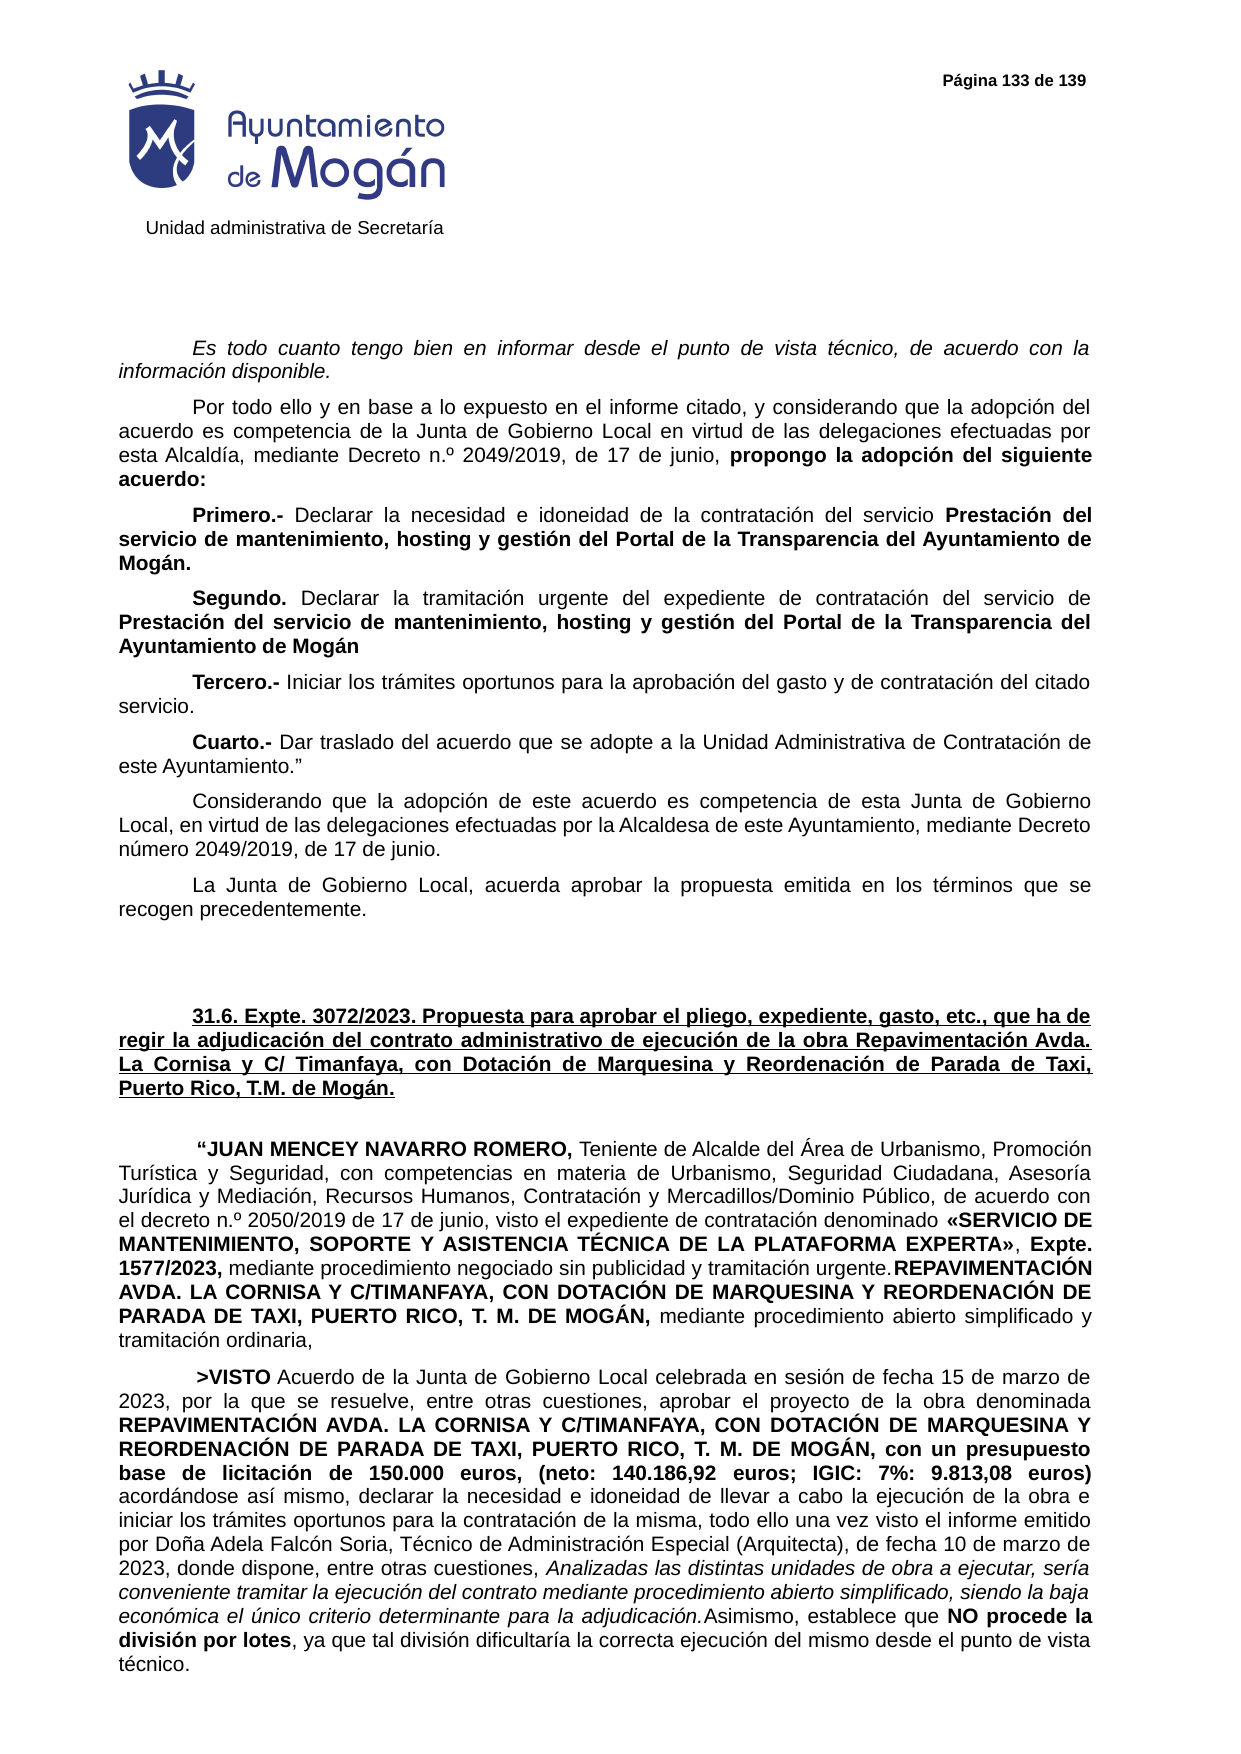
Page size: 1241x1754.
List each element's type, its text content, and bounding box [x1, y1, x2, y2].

text La Junta de Gobierno Local, acuerda aprobar la propuesta emitida en los términos que se recogen precedentemente. [118, 873, 1092, 921]
text Cuarto.- Dar traslado del acuerdo que se adopte a la Unidad Administrativa de Contratación de este Ayuntamiento.” [118, 729, 1092, 777]
text La Cornisa y C/ Timanfaya, con Dotación de Marquesina y Reordenación de Parada de Taxi, [118, 1050, 1092, 1073]
text Es todo cuanto tengo bien en informar desde el punto de vista técnico, de acuerdo con la información disponible. [118, 335, 1092, 383]
text Por todo ello y en base a lo expuesto en el informe citado, y considerando que la adopción del acuerdo es competencia de la Junta de Gobierno Local en virtud de las delegaciones efectuadas por esta Alcaldía, mediante Decreto n.º 2049/2019, de 17 de junio, propongo la adopción del siguiente acuerdo: [118, 395, 1092, 491]
text Puerto Rico, T.M. de Mogán. [118, 1074, 1092, 1100]
text “JUAN MENCEY NAVARRO ROMERO, Teniente de Alcalde del Área de Urbanismo, Promoción Turística y Seguridad, con competencias en materia de Urbanismo, Seguridad Ciudadana, Asesoría Jurídica y Mediación, Recursos Humanos, Contratación y Mercadillos/Dominio Público, de acuerdo con el decreto n.º 2050/2019 de 17 de junio, visto el expediente de contratación denominado «SERVICIO DE MANTENIMIENTO, SOPORTE Y ASISTENCIA TÉCNICA DE LA PLATAFORMA EXPERTA», Expte. 1577/2023, mediante procedimiento negociado sin publicidad y tramitación urgente.REPAVIMENTACIÓN AVDA. LA CORNISA Y C/TIMANFAYA, CON DOTACIÓN DE MARQUESINA Y REORDENACIÓN DE PARADA DE TAXI, PUERTO RICO, T. M. DE MOGÁN, mediante procedimiento abierto simplificado y tramitación ordinaria, [118, 1136, 1092, 1352]
text >VISTO Acuerdo de la Junta de Gobierno Local celebrada en sesión de fecha 15 de marzo de 2023, por la que se resuelve, entre otras cuestiones, aprobar el proyecto de la obra denominada REPAVIMENTACIÓN AVDA. LA CORNISA Y C/TIMANFAYA, CON DOTACIÓN DE MARQUESINA Y REORDENACIÓN DE PARADA DE TAXI, PUERTO RICO, T. M. DE MOGÁN, con un presupuesto base de licitación de 150.000 euros, (neto: 140.186,92 euros; IGIC: 7%: 9.813,08 euros) acordándose así mismo, declarar la necesidad e idoneidad de llevar a cabo la ejecución de la obra e iniciar los trámites oportunos para la contratación de la misma, todo ello una vez visto el informe emitido por Doña Adela Falcón Soria, Técnico de Administración Especial (Arquitecta), de fecha 10 de marzo de 2023, donde dispone, entre otras cuestiones, Analizadas las distintas unidades de obra a ejecutar, sería conveniente tramitar la ejecución del contrato mediante procedimiento abierto simplificado, siendo la baja económica el único criterio determinante para la adjudicación.Asimismo, establece que NO procede la división por lotes, ya que tal división dificultaría la correcta ejecución del mismo desde el punto de vista técnico. [118, 1364, 1092, 1676]
text Primero.- Declarar la necesidad e idoneidad de la contratación del servicio Prestación del servicio de mantenimiento, hosting y gestión del Portal de la Transparencia del Ayuntamiento de Mogán. [118, 503, 1092, 574]
text Tercero.- Iniciar los trámites oportunos para la aprobación del gasto y de contratación del citado servicio. [118, 670, 1092, 718]
text Segundo. Declarar la tramitación urgente del expediente de contratación del servicio de Prestación del servicio de mantenimiento, hosting y gestión del Portal de la Transparencia del Ayuntamiento de Mogán [118, 586, 1092, 658]
text Considerando que la adopción de este acuerdo es competencia de esta Junta de Gobierno Local, en virtud de las delegaciones efectuadas por la Alcaldesa de este Ayuntamiento, mediante Decreto número 2049/2019, de 17 de junio. [118, 789, 1092, 861]
text 31.6. Expte. 3072/2023. Propuesta para aprobar el pliego, expediente, gasto, etc., que ha de regir la adjudicación del contrato administrativo de ejecución de la obra Repavimentación Avda. [118, 1004, 1092, 1049]
picture [128, 70, 445, 206]
